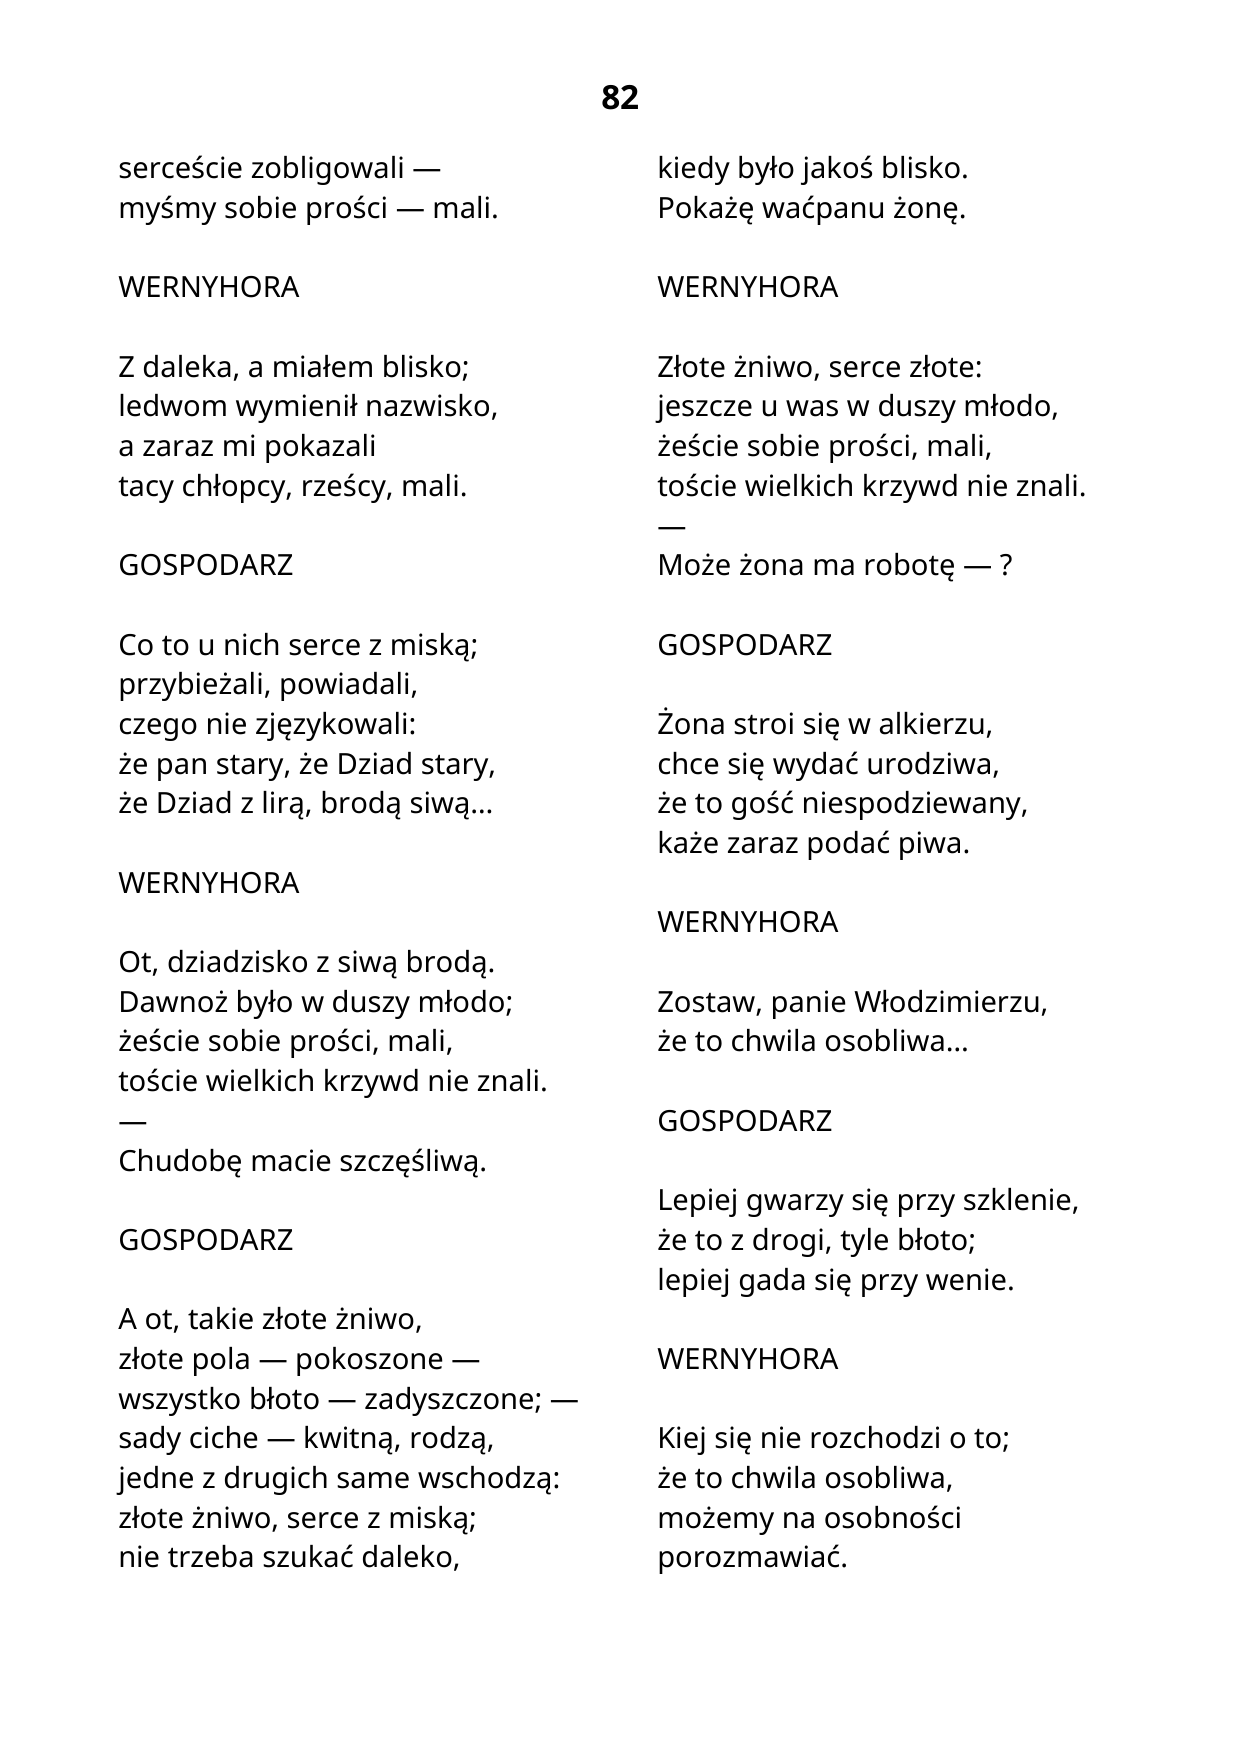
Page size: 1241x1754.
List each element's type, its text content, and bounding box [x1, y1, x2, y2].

text że Dziad z lirą, brodą siwą… [118, 783, 583, 822]
text żeście sobie prości, mali, [657, 425, 1122, 465]
text chce się wydać urodziwa, [657, 743, 1122, 783]
text GOSPODARZ [657, 624, 1122, 663]
text że to gość niespodziewany, [657, 783, 1122, 822]
text kiedy było jakoś blisko. [657, 148, 1122, 187]
text jeszcze u was w duszy młodo, [657, 386, 1122, 425]
text przybieżali, powiadali, [118, 663, 583, 703]
text toście wielkich krzywd nie znali. — [118, 1060, 583, 1140]
text tacy chłopcy, rześcy, mali. [118, 465, 583, 505]
text GOSPODARZ [118, 1219, 583, 1259]
text serceście zobligowali — [118, 148, 583, 187]
text Ot, dziadzisko z siwą brodą. [118, 941, 583, 981]
text jedne z drugich same wschodzą: [118, 1457, 583, 1497]
text WERNYHORA [657, 267, 1122, 306]
text możemy na osobności [657, 1497, 1122, 1537]
text złote pola — pokoszone — [118, 1338, 583, 1378]
text toście wielkich krzywd nie znali. — [657, 465, 1122, 544]
text wszystko błoto — zadyszczone; — [118, 1378, 583, 1418]
text Dawnoż było w duszy młodo; [118, 981, 583, 1021]
text myśmy sobie prości — mali. [118, 187, 583, 227]
text że to chwila osobliwa… [657, 1021, 1122, 1060]
text lepiej gada się przy wenie. [657, 1259, 1122, 1298]
text Kiej się nie rozchodzi o to; [657, 1418, 1122, 1457]
text Pokażę waćpanu żonę. [657, 187, 1122, 227]
text Lepiej gwarzy się przy szklenie, [657, 1179, 1122, 1219]
text nie trzeba szukać daleko, [118, 1537, 583, 1576]
text WERNYHORA [118, 862, 583, 902]
text że to z drogi, tyle błoto; [657, 1219, 1122, 1259]
text że to chwila osobliwa, [657, 1457, 1122, 1497]
text A ot, takie złote żniwo, [118, 1298, 583, 1338]
text GOSPODARZ [118, 544, 583, 584]
text Z daleka, a miałem blisko; [118, 346, 583, 386]
text GOSPODARZ [657, 1100, 1122, 1140]
text porozmawiać. [657, 1537, 1122, 1576]
text Może żona ma robotę — ? [657, 544, 1122, 584]
text Zostaw, panie Włodzimierzu, [657, 981, 1122, 1021]
text Złote żniwo, serce złote: [657, 346, 1122, 386]
text Co to u nich serce z miską; [118, 624, 583, 663]
text Chudobę macie szczęśliwą. [118, 1140, 583, 1179]
text WERNYHORA [657, 902, 1122, 941]
text a zaraz mi pokazali [118, 425, 583, 465]
text czego nie zjęzykowali: [118, 703, 583, 743]
text że pan stary, że Dziad stary, [118, 743, 583, 783]
text każe zaraz podać piwa. [657, 822, 1122, 862]
text złote żniwo, serce z miską; [118, 1497, 583, 1537]
text WERNYHORA [118, 267, 583, 306]
text sady ciche — kwitną, rodzą, [118, 1418, 583, 1457]
text Żona stroi się w alkierzu, [657, 703, 1122, 743]
text WERNYHORA [657, 1338, 1122, 1378]
text ledwom wymienił nazwisko, [118, 386, 583, 425]
text żeście sobie prości, mali, [118, 1021, 583, 1060]
